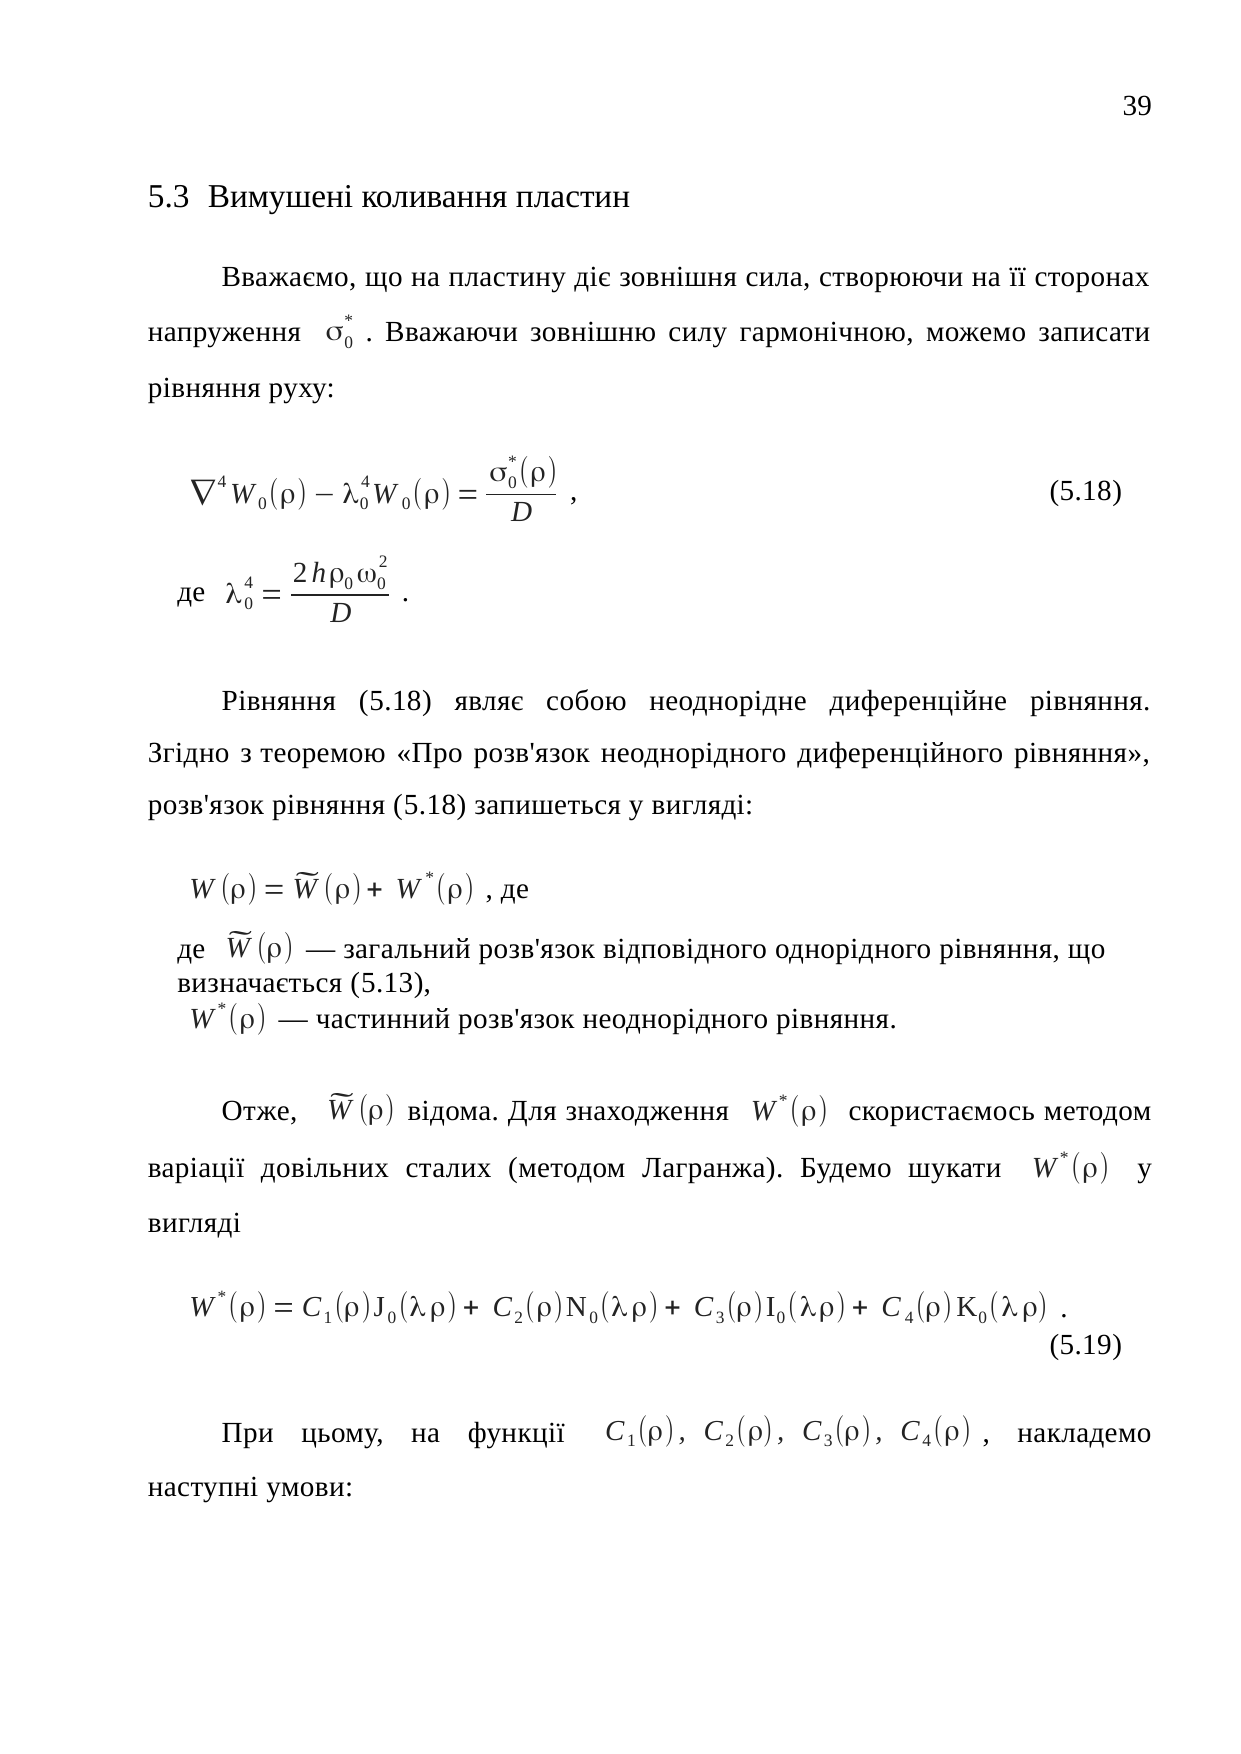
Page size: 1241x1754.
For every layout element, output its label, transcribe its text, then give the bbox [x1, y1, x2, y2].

text де . [148, 523, 1152, 659]
text , де [148, 840, 1152, 901]
text Отже, відома. Для знаходження скористаємось методом варіації довільних сталих (методом Лагранжа). Будемо шукати у вигляді [148, 1091, 1152, 1238]
text Вважаємо, що на пластину діє зовнішня сила, створюючи на її сторонах напруження . Вважаючи зовнішню силу гармонічною, можемо записати рівняння руху: [148, 259, 1152, 403]
text . (4.19) [148, 1258, 1152, 1390]
text , (4.18) [148, 423, 1152, 523]
text Рівняння (4.18) являє собою неоднорідне диференційне рівняння. Згідно з теоремою «Про розв'язок неоднорідного диференційного рівняння», розв'язок рівняння (4.18) запишеться у вигляді: [148, 683, 1152, 820]
text При цьому, на функції , накладемо наступні умови: [148, 1414, 1152, 1503]
subtitle Вимушені коливання пластин [148, 176, 1152, 215]
text де — загальний розв'язок відповідного однорідного рівняння, що визначається (4.13), — частинний розв'язок неоднорідного рівняння. [148, 901, 1152, 1067]
